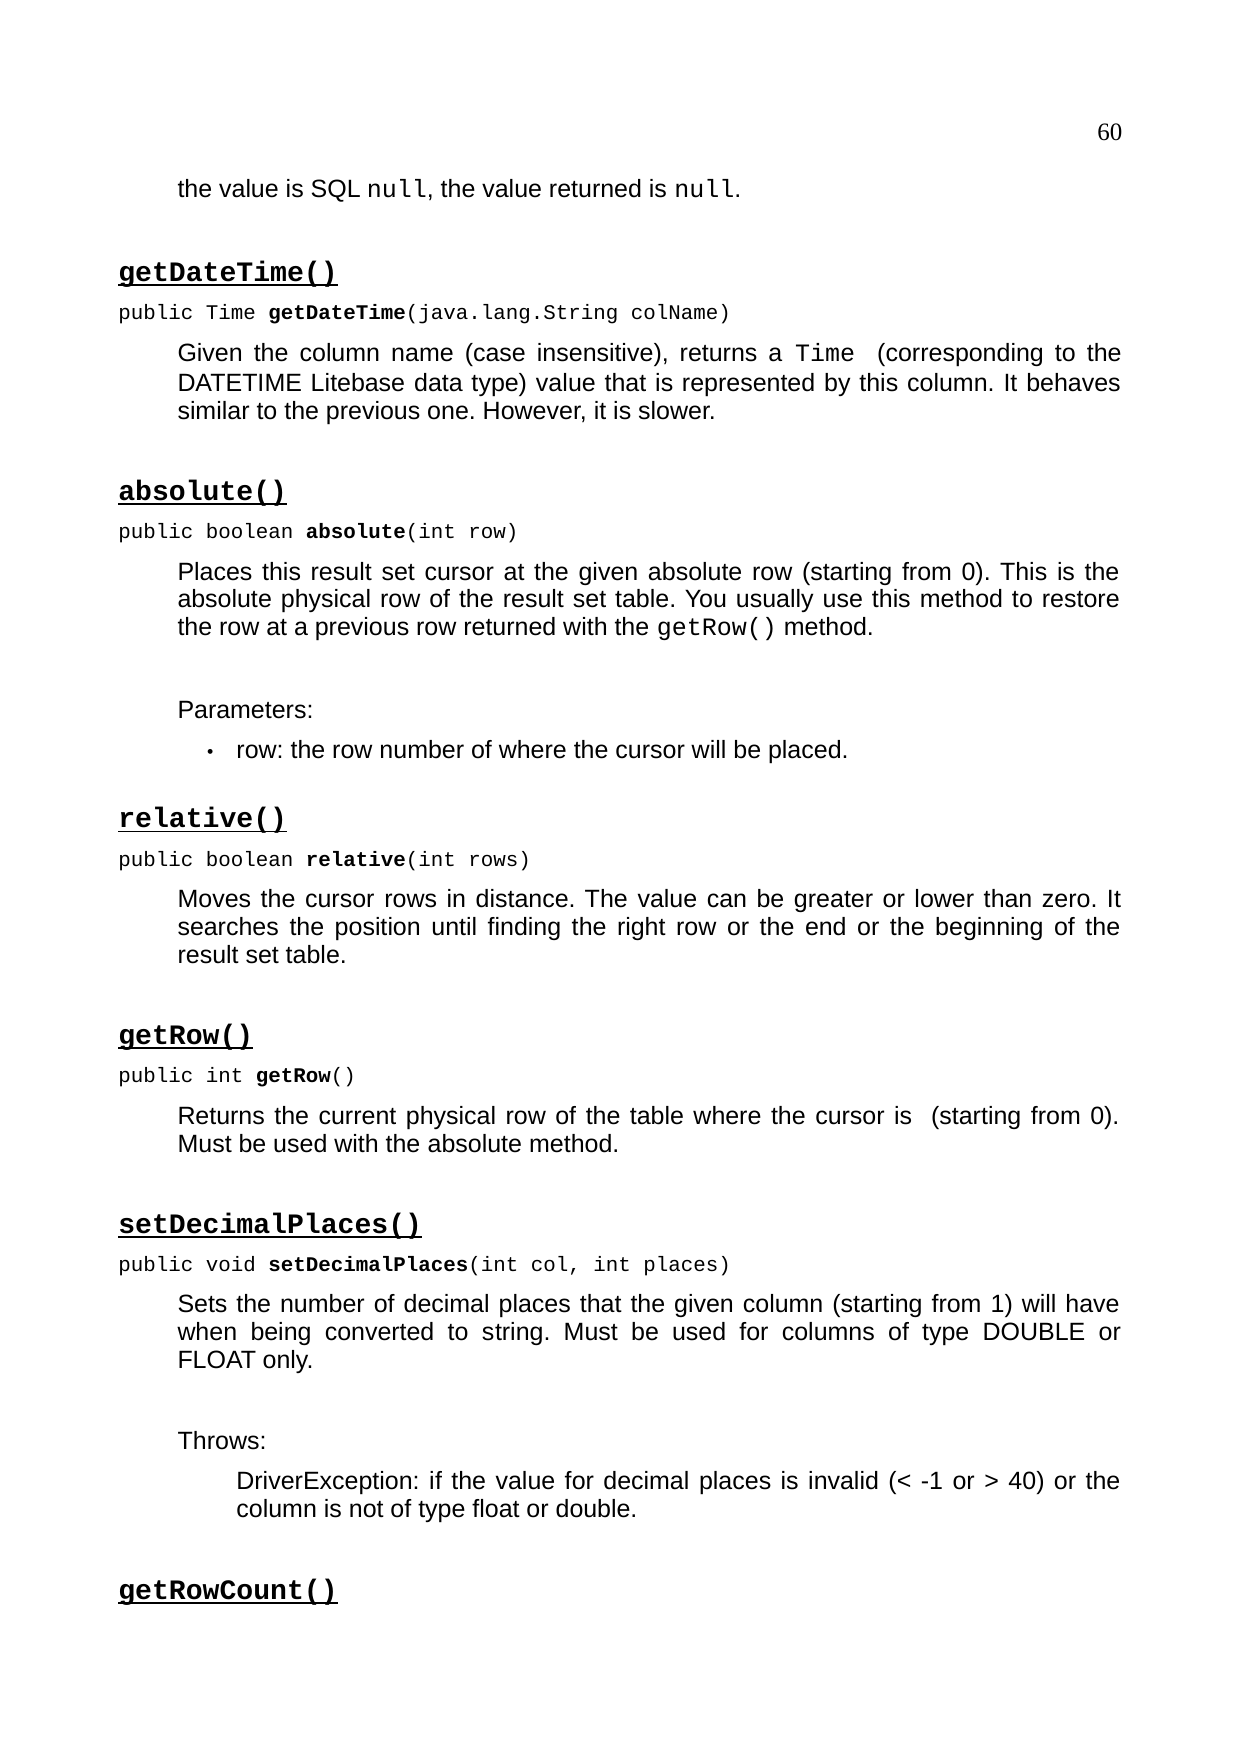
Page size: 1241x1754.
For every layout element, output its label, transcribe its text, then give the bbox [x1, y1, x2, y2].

list Sets the number of decimal places that the given column (starting from 1) will have when being converted to string. Must be used for columns of type DOUBLE or FLOAT only. [177, 1290, 1122, 1374]
subtitle absolute() [118, 477, 1122, 509]
text public boolean absolute(int row) [118, 521, 1122, 545]
text public boolean relative(int rows) [118, 849, 1122, 872]
text Throws: [118, 1427, 1122, 1455]
list row: the row number of where the cursor will be placed. [207, 736, 1122, 792]
list Places this result set cursor at the given absolute row (starting from 0). This is the absolute physical row of the result set table. You usually use this method to restore the row at a previous row returned with the getRow() method. [177, 557, 1122, 643]
list Given the column name (case insensitive), returns a Time (corresponding to the DATETIME Litebase data type) value that is represented by this column. It behaves similar to the previous one. However, it is slower. [177, 338, 1122, 424]
subtitle getRowCount() [118, 1576, 1122, 1607]
list Moves the cursor rows in distance. The value can be greater or lower than zero. It searches the position until finding the right row or the end or the beginning of the result set table. [177, 885, 1122, 968]
text public void setDecimalPlaces(int col, int places) [118, 1254, 1122, 1278]
subtitle Parameters: [177, 696, 1122, 724]
text public Time getDateTime(java.lang.String colName) [118, 302, 1122, 326]
subtitle getDateTime() [118, 258, 1122, 290]
subtitle relative() [118, 804, 1122, 836]
list Returns the current physical row of the table where the cursor is (starting from 0). Must be used with the absolute method. [177, 1101, 1122, 1157]
text public int getRow() [118, 1065, 1122, 1089]
subtitle getRow() [118, 1021, 1122, 1053]
list DriverException: if the value for decimal places is invalid (< -1 or > 40) or the column is not of type float or double. [236, 1467, 1122, 1523]
list the value is SQL null, the value returned is null. [177, 175, 1122, 205]
subtitle setDecimalPlaces() [118, 1210, 1122, 1242]
